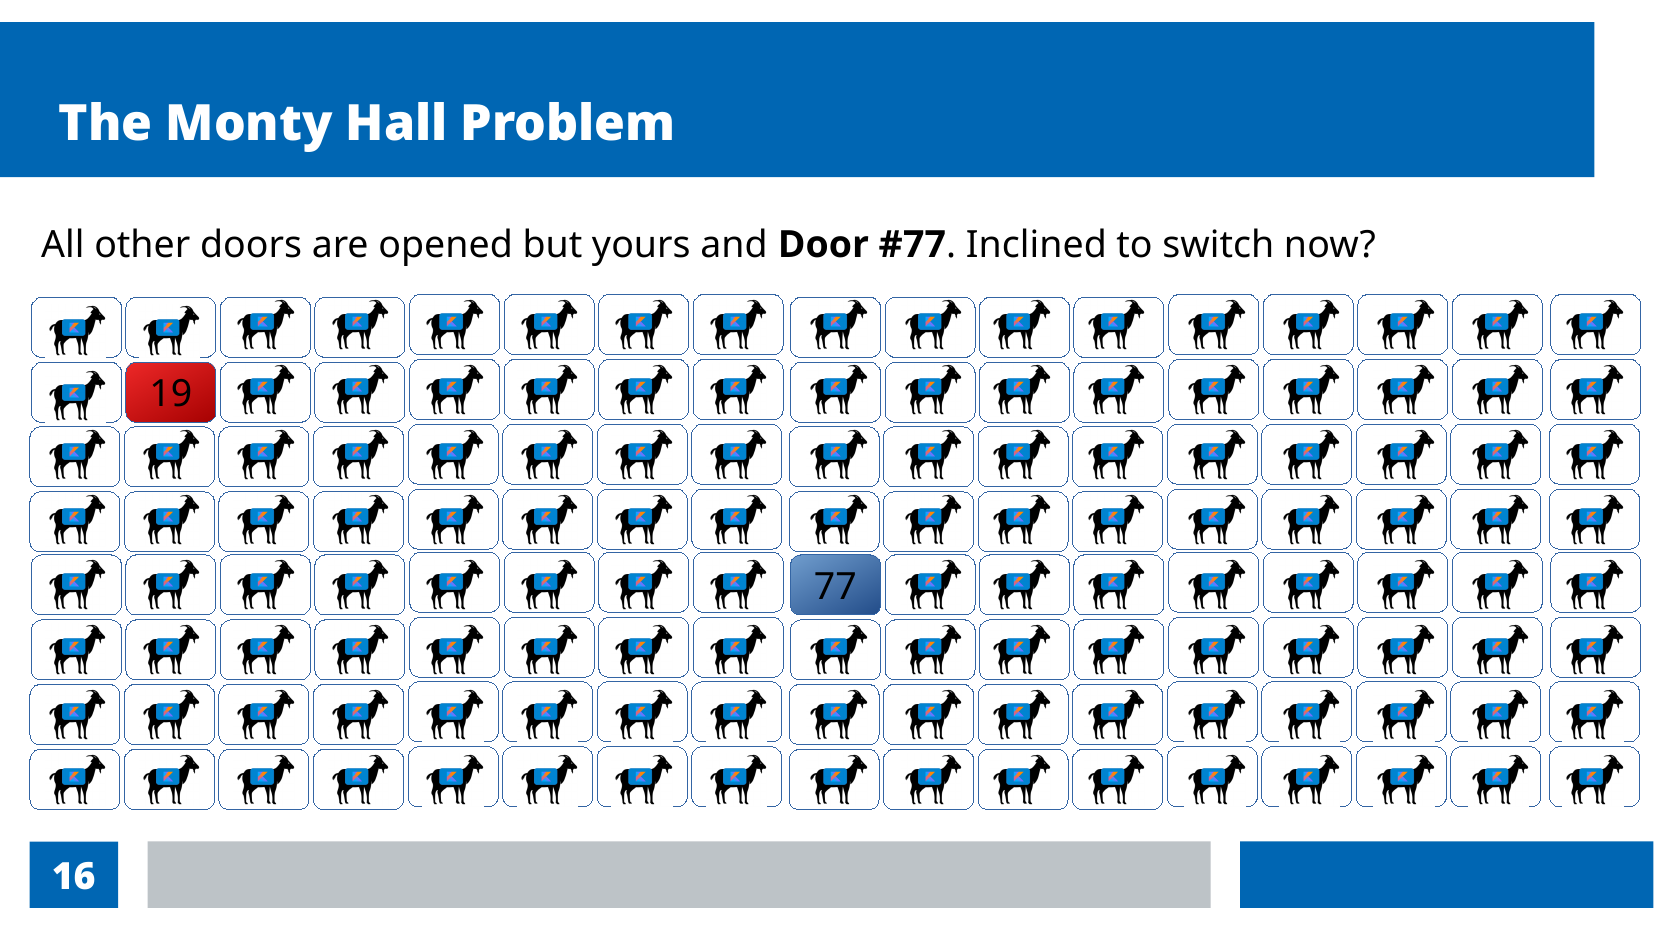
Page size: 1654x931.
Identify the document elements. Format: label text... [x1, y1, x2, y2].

picture [901, 298, 962, 353]
picture [422, 558, 484, 612]
picture [139, 558, 200, 612]
picture [1468, 688, 1529, 742]
picture [139, 623, 200, 677]
picture [1184, 298, 1246, 353]
picture [806, 688, 868, 742]
picture [1373, 623, 1435, 677]
picture [1468, 298, 1529, 353]
picture [1373, 363, 1435, 417]
picture [989, 558, 1051, 612]
picture [517, 753, 578, 807]
picture [422, 298, 484, 352]
picture [139, 428, 200, 482]
picture [806, 363, 868, 417]
picture [517, 493, 578, 547]
picture [1279, 558, 1340, 612]
picture [517, 428, 578, 482]
picture [1279, 623, 1340, 677]
picture [328, 688, 389, 742]
picture [1084, 363, 1145, 417]
picture [706, 493, 767, 547]
picture [611, 753, 673, 807]
picture [1184, 623, 1246, 677]
picture [611, 298, 673, 352]
picture [1468, 623, 1529, 677]
picture [1279, 688, 1340, 742]
picture [706, 428, 767, 482]
picture [422, 363, 484, 417]
picture [706, 558, 767, 612]
picture [706, 363, 767, 417]
picture [989, 688, 1051, 742]
picture [806, 298, 868, 352]
picture [611, 688, 673, 742]
picture [517, 298, 578, 352]
picture [328, 363, 389, 417]
picture [1084, 298, 1145, 353]
picture [45, 688, 106, 742]
picture [1084, 688, 1145, 742]
picture [901, 428, 962, 482]
picture [1373, 493, 1435, 547]
picture [139, 753, 200, 807]
picture [806, 428, 868, 482]
picture [611, 493, 673, 547]
picture [1562, 558, 1624, 612]
picture [1184, 558, 1246, 612]
picture [1279, 363, 1340, 417]
picture [706, 688, 767, 742]
picture [1373, 688, 1435, 742]
picture [422, 623, 484, 677]
picture [1279, 493, 1340, 547]
picture [989, 363, 1051, 417]
picture [233, 688, 295, 742]
picture [233, 493, 295, 547]
picture [328, 558, 389, 612]
picture [1562, 298, 1624, 353]
picture [1373, 428, 1435, 482]
picture [1562, 688, 1624, 742]
picture [1373, 753, 1435, 807]
picture [328, 493, 389, 547]
picture [139, 688, 200, 742]
picture [611, 558, 673, 612]
picture [1468, 363, 1529, 417]
picture [1468, 493, 1529, 547]
picture [45, 428, 106, 482]
picture [233, 428, 295, 482]
picture [517, 688, 578, 742]
text_box 19 [125, 362, 216, 423]
picture [1562, 753, 1624, 807]
picture [989, 298, 1051, 353]
picture [1184, 688, 1246, 742]
picture [45, 369, 106, 423]
picture [901, 558, 962, 612]
picture [45, 558, 106, 612]
picture [806, 753, 868, 807]
picture [706, 623, 767, 677]
picture [611, 623, 673, 677]
picture [233, 363, 295, 417]
picture [1184, 428, 1246, 482]
picture [517, 363, 578, 417]
picture [1562, 493, 1624, 547]
picture [422, 688, 484, 742]
picture [517, 623, 578, 677]
picture [422, 493, 484, 547]
picture [989, 493, 1051, 547]
picture [1279, 753, 1340, 807]
picture [139, 493, 200, 547]
picture [1084, 493, 1145, 547]
picture [1084, 428, 1145, 482]
picture [422, 428, 484, 482]
picture [1084, 753, 1145, 807]
picture [901, 753, 962, 807]
picture [45, 493, 106, 547]
picture [806, 493, 868, 547]
picture [901, 363, 962, 417]
picture [233, 623, 295, 677]
picture [139, 304, 200, 358]
picture [611, 363, 673, 417]
picture [1373, 558, 1435, 612]
picture [806, 623, 868, 677]
picture [989, 623, 1051, 677]
title The Monty Hall Problem [59, 44, 1595, 156]
picture [1279, 428, 1340, 482]
picture [233, 753, 295, 807]
text_box All other doors are opened but yours and Door #77. Inclined to switch now? [26, 210, 1522, 269]
picture [1084, 558, 1145, 612]
picture [706, 753, 767, 807]
picture [45, 753, 106, 807]
picture [45, 623, 106, 677]
picture [1468, 558, 1529, 612]
picture [706, 298, 767, 352]
picture [611, 428, 673, 482]
picture [328, 753, 389, 807]
picture [1373, 298, 1435, 353]
text_box 77 [790, 554, 881, 615]
picture [901, 688, 962, 742]
picture [328, 298, 389, 352]
picture [901, 623, 962, 677]
picture [1184, 363, 1246, 417]
picture [1562, 428, 1624, 482]
picture [1184, 753, 1246, 807]
picture [989, 428, 1051, 482]
picture [901, 493, 962, 547]
picture [1279, 298, 1340, 353]
picture [1184, 493, 1246, 547]
picture [328, 623, 389, 677]
picture [233, 558, 295, 612]
picture [1084, 623, 1145, 677]
picture [45, 304, 106, 358]
picture [517, 558, 578, 612]
picture [989, 753, 1051, 807]
picture [1562, 623, 1624, 677]
picture [328, 428, 389, 482]
picture [422, 753, 484, 807]
picture [1468, 428, 1529, 482]
picture [1562, 363, 1624, 417]
picture [233, 298, 295, 352]
picture [1468, 753, 1529, 807]
